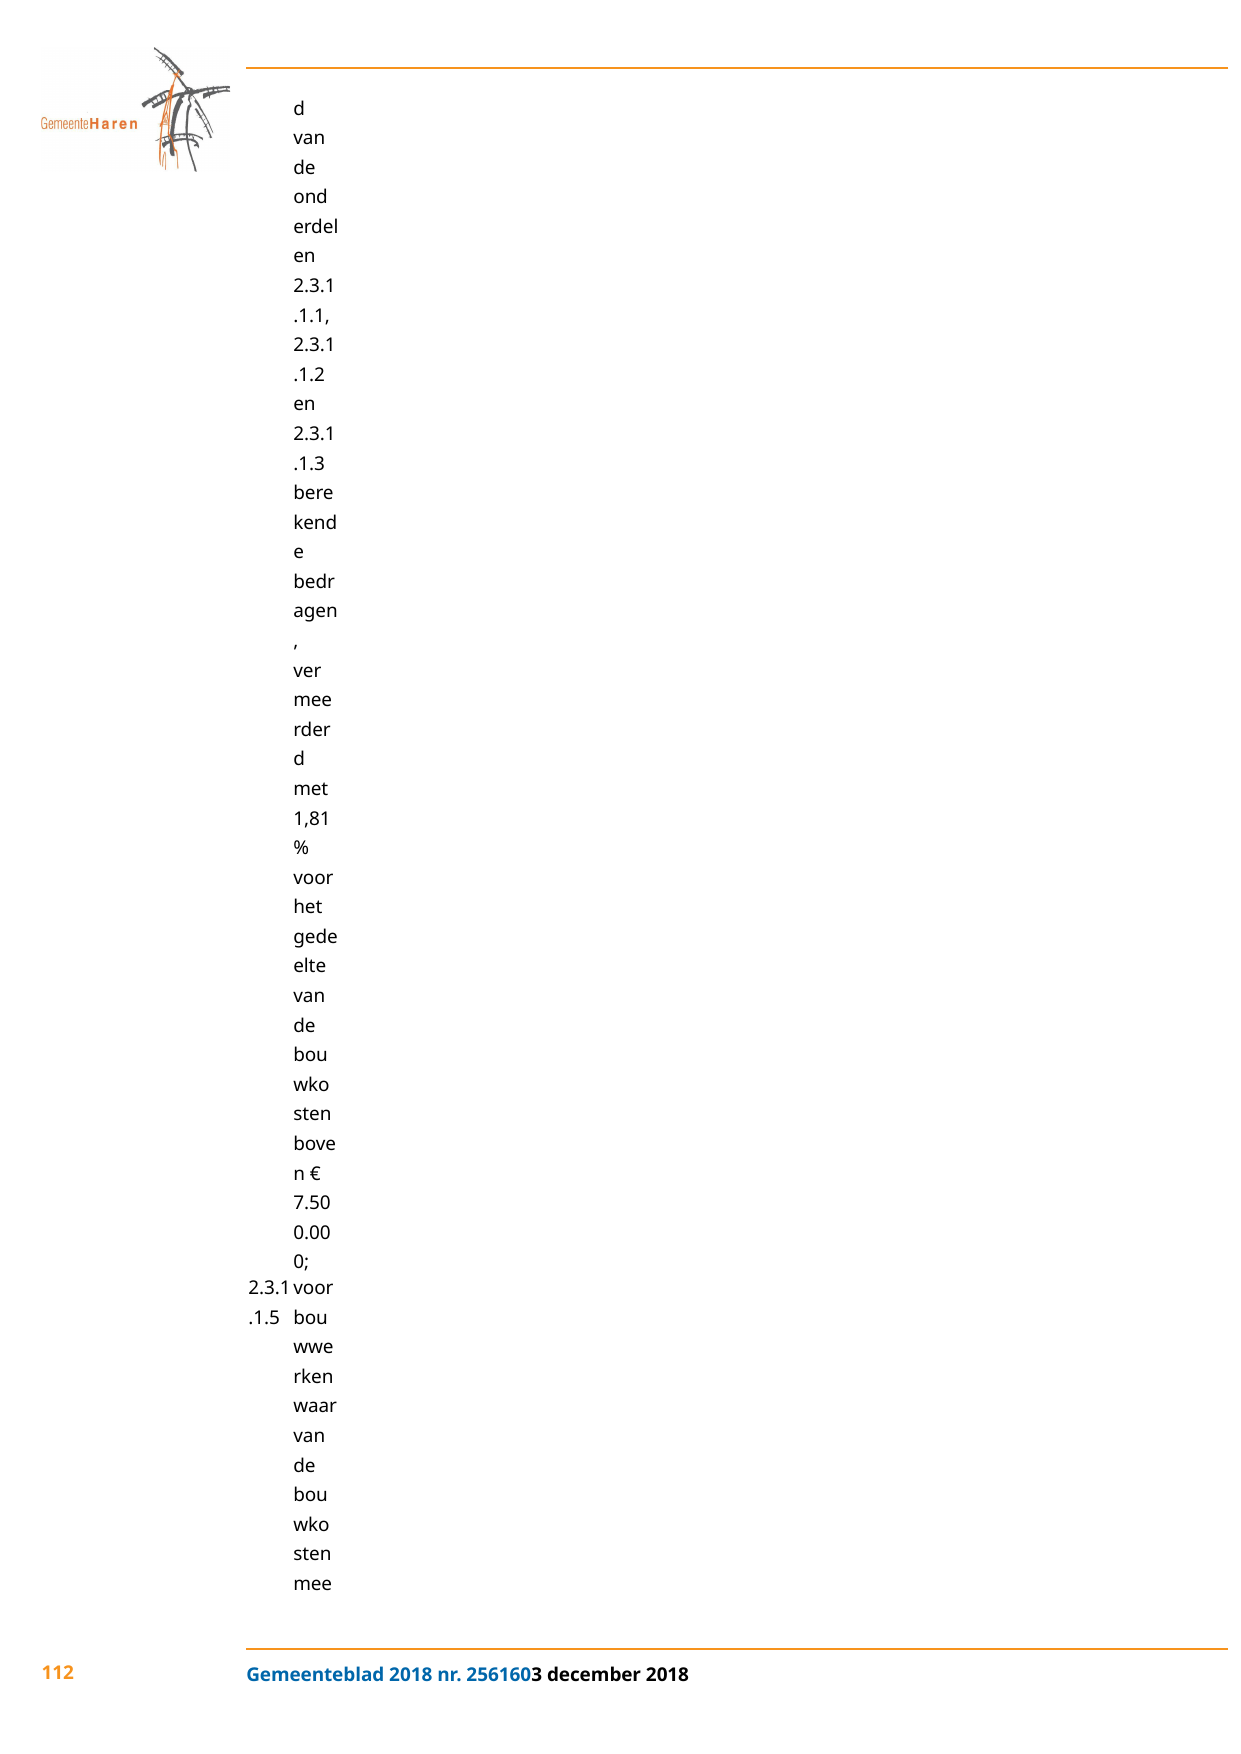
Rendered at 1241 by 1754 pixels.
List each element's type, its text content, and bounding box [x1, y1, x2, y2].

table_cell d van de onderdelen 2.3.1.1.1, 2.3.1.1.2 en 2.3.1.1.3 berekende bedragen, vermeerderd met 1,81 % voor het gedeelte van de bouwkosten boven € 7.500.000; [293, 95, 338, 1274]
table_cell [248, 95, 293, 1274]
table_cell [384, 1274, 429, 1596]
table_cell [338, 1274, 383, 1596]
picture [41, 47, 231, 172]
table_cell voor bouwwerken waarvan de bouwkosten mee [293, 1274, 338, 1596]
table_cell [384, 95, 429, 1274]
table_cell 2.3.1.1.5 [248, 1274, 293, 1596]
table_cell [338, 95, 383, 1274]
